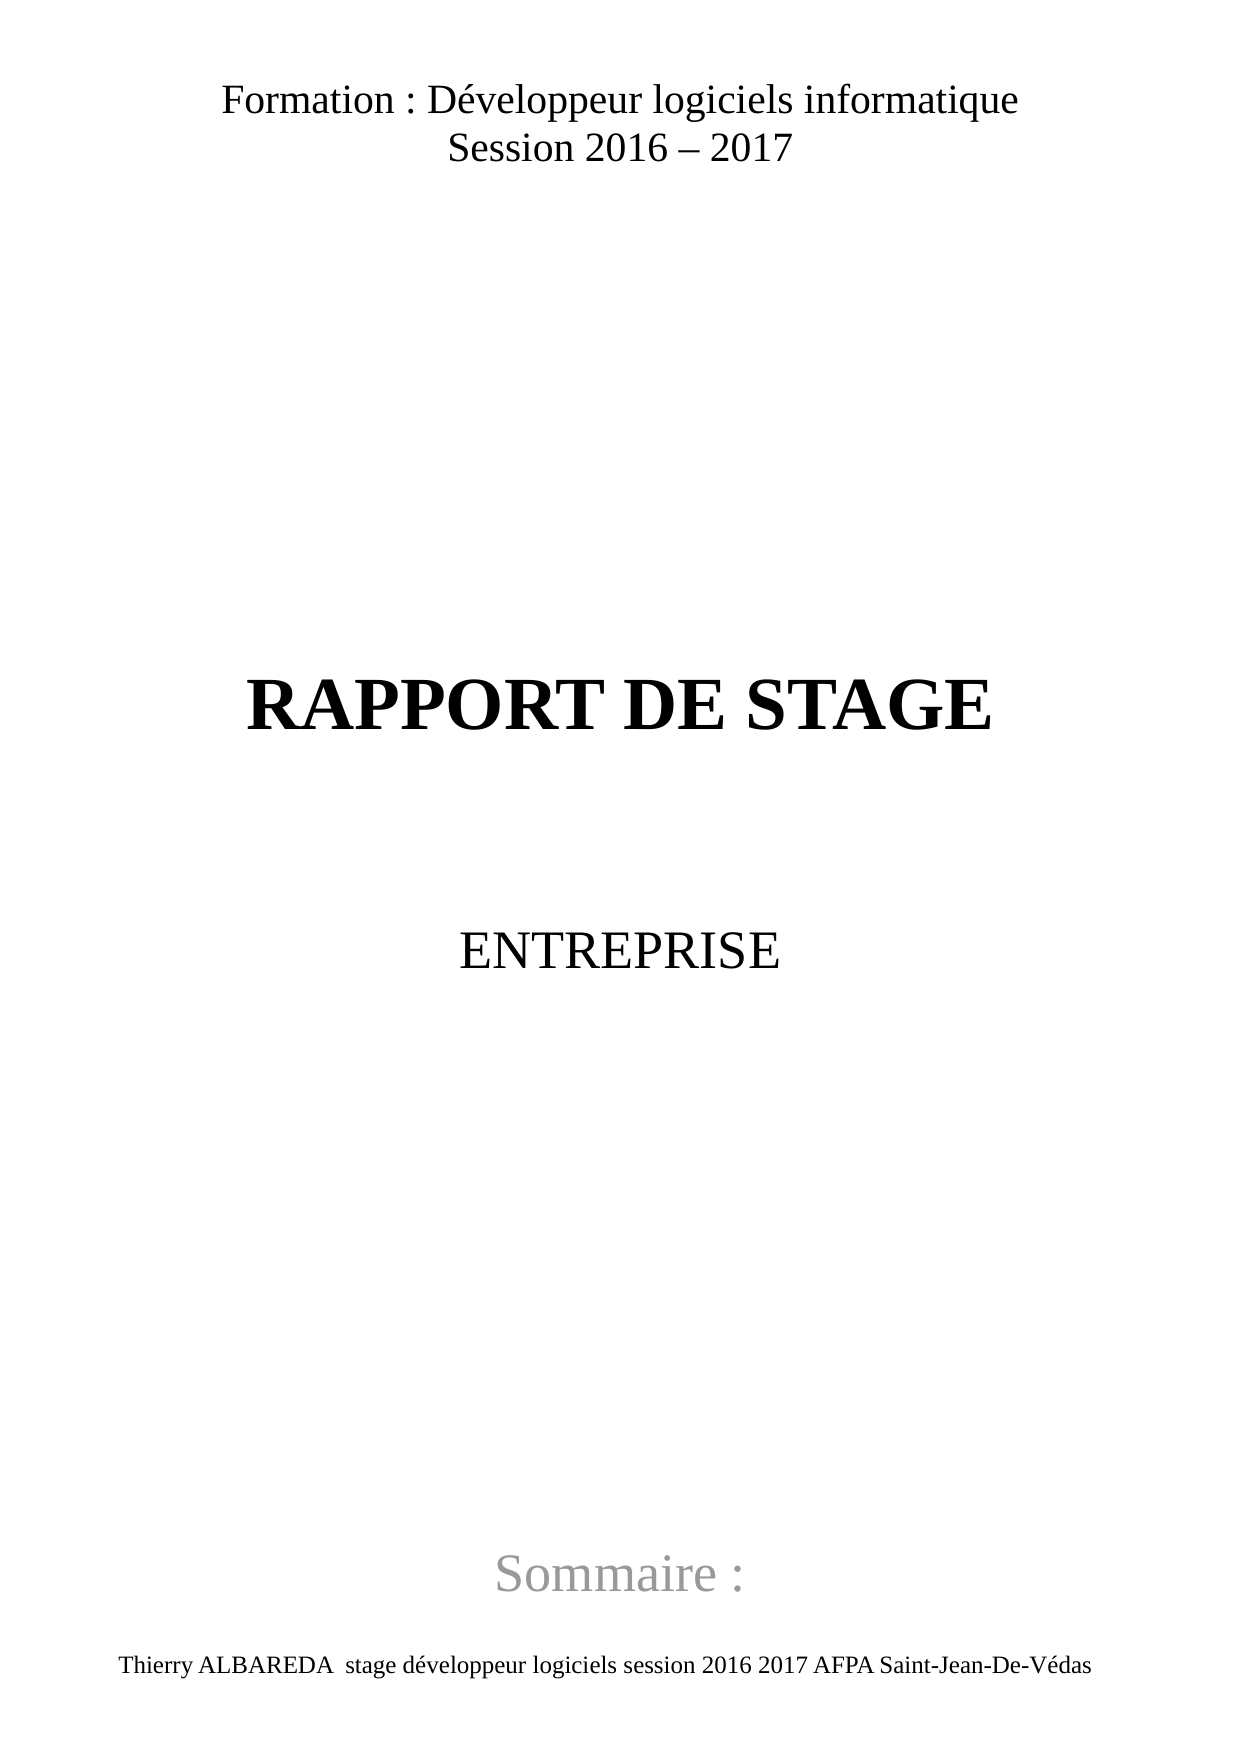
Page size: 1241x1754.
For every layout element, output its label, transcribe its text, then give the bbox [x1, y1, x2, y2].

text ENTREPRISE [118, 918, 1122, 981]
text Formation : Développeur logiciels informatique [118, 75, 1122, 123]
text Sommaire : [118, 1541, 1122, 1603]
text Session 2016 – 2017 [118, 123, 1122, 171]
text RAPPORT DE STAGE [118, 659, 1122, 746]
